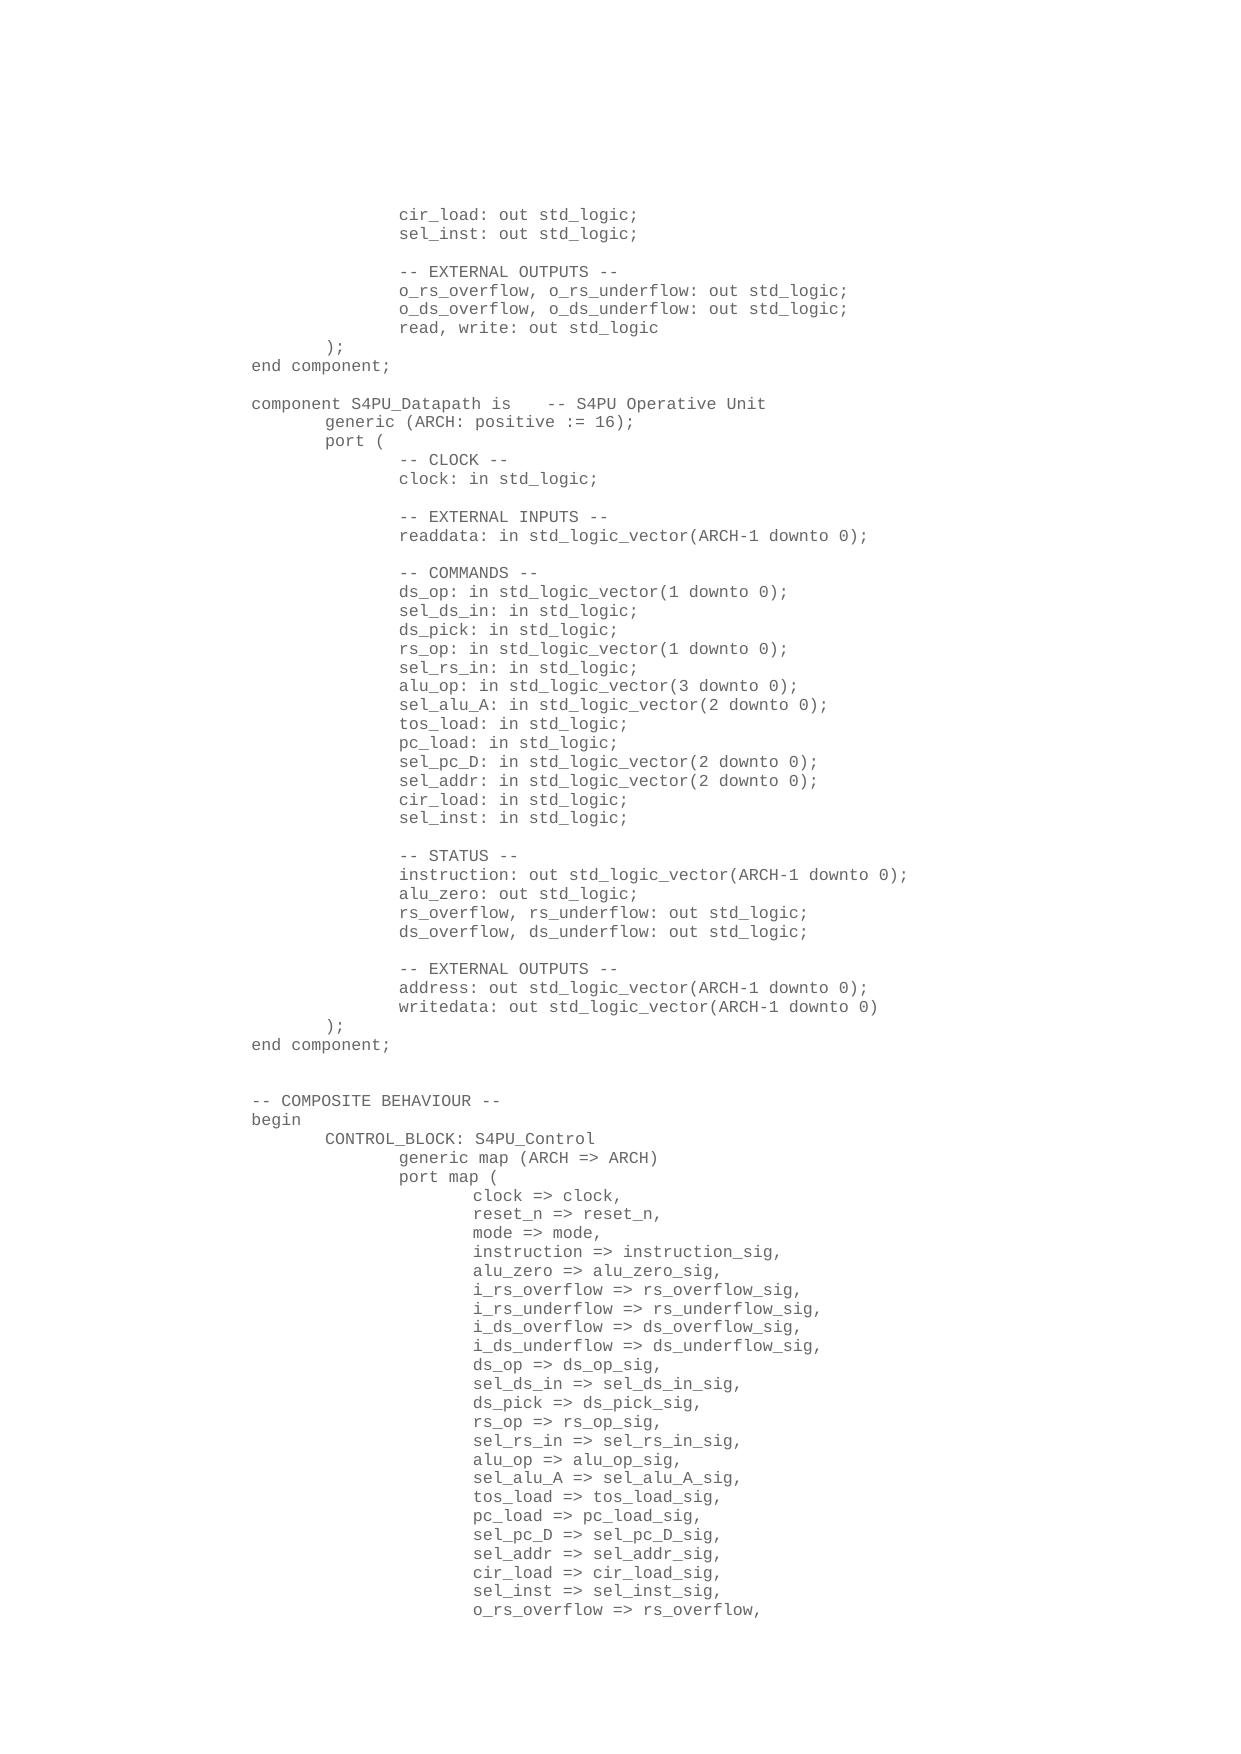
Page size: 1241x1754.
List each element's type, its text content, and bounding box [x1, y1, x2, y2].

text sel_inst: out std_logic; [177, 226, 1123, 244]
text end component; [177, 1036, 1123, 1055]
text sel_pc_D: in std_logic_vector(2 downto 0); [177, 753, 1123, 772]
text -- EXTERNAL INPUTS -- [177, 508, 1123, 527]
text sel_ds_in => sel_ds_in_sig, [177, 1376, 1123, 1394]
text reset_n => reset_n, [177, 1206, 1123, 1225]
text cir_load => cir_load_sig, [177, 1564, 1123, 1583]
text pc_load => pc_load_sig, [177, 1508, 1123, 1526]
text ds_overflow, ds_underflow: out std_logic; [177, 923, 1123, 942]
text tos_load: in std_logic; [177, 716, 1123, 734]
text port ( [177, 433, 1123, 452]
text sel_rs_in => sel_rs_in_sig, [177, 1432, 1123, 1451]
text read, write: out std_logic [177, 320, 1123, 339]
text -- STATUS -- [177, 848, 1123, 867]
text -- COMMANDS -- [177, 565, 1123, 584]
text -- EXTERNAL OUTPUTS -- [177, 263, 1123, 282]
text ds_op => ds_op_sig, [177, 1357, 1123, 1376]
text rs_op: in std_logic_vector(1 downto 0); [177, 640, 1123, 659]
text generic map (ARCH => ARCH) [177, 1149, 1123, 1168]
text cir_load: out std_logic; [177, 207, 1123, 226]
text alu_zero => alu_zero_sig, [177, 1262, 1123, 1281]
text pc_load: in std_logic; [177, 734, 1123, 753]
text ); [177, 339, 1123, 357]
text sel_pc_D => sel_pc_D_sig, [177, 1526, 1123, 1545]
text -- EXTERNAL OUTPUTS -- [177, 961, 1123, 980]
text i_ds_overflow => ds_overflow_sig, [177, 1319, 1123, 1338]
text instruction => instruction_sig, [177, 1244, 1123, 1262]
text begin [177, 1112, 1123, 1131]
text o_rs_overflow => rs_overflow, [177, 1602, 1123, 1621]
text -- CLOCK -- [177, 452, 1123, 471]
text ds_pick => ds_pick_sig, [177, 1394, 1123, 1413]
text rs_op => rs_op_sig, [177, 1413, 1123, 1432]
text clock => clock, [177, 1187, 1123, 1206]
text ds_op: in std_logic_vector(1 downto 0); [177, 584, 1123, 603]
text address: out std_logic_vector(ARCH-1 downto 0); [177, 980, 1123, 998]
text ds_pick: in std_logic; [177, 621, 1123, 640]
text i_rs_underflow => rs_underflow_sig, [177, 1300, 1123, 1319]
text alu_zero: out std_logic; [177, 885, 1123, 904]
text sel_alu_A => sel_alu_A_sig, [177, 1470, 1123, 1489]
text alu_op => alu_op_sig, [177, 1451, 1123, 1470]
text rs_overflow, rs_underflow: out std_logic; [177, 904, 1123, 923]
text CONTROL_BLOCK: S4PU_Control [177, 1131, 1123, 1149]
text tos_load => tos_load_sig, [177, 1489, 1123, 1508]
text sel_addr: in std_logic_vector(2 downto 0); [177, 772, 1123, 791]
text alu_op: in std_logic_vector(3 downto 0); [177, 678, 1123, 697]
text generic (ARCH: positive := 16); [177, 414, 1123, 433]
text -- COMPOSITE BEHAVIOUR -- [177, 1093, 1123, 1112]
text i_ds_underflow => ds_underflow_sig, [177, 1338, 1123, 1357]
text writedata: out std_logic_vector(ARCH-1 downto 0) [177, 998, 1123, 1017]
text clock: in std_logic; [177, 471, 1123, 489]
text end component; [177, 357, 1123, 376]
text ); [177, 1017, 1123, 1036]
text sel_alu_A: in std_logic_vector(2 downto 0); [177, 697, 1123, 716]
text sel_addr => sel_addr_sig, [177, 1545, 1123, 1564]
text sel_inst: in std_logic; [177, 810, 1123, 829]
text readdata: in std_logic_vector(ARCH-1 downto 0); [177, 527, 1123, 546]
text cir_load: in std_logic; [177, 791, 1123, 810]
text component S4PU_Datapath is -- S4PU Operative Unit [177, 395, 1123, 414]
text instruction: out std_logic_vector(ARCH-1 downto 0); [177, 867, 1123, 885]
text o_ds_overflow, o_ds_underflow: out std_logic; [177, 301, 1123, 320]
text mode => mode, [177, 1225, 1123, 1244]
text port map ( [177, 1168, 1123, 1187]
text sel_ds_in: in std_logic; [177, 603, 1123, 621]
text o_rs_overflow, o_rs_underflow: out std_logic; [177, 282, 1123, 301]
text i_rs_overflow => rs_overflow_sig, [177, 1281, 1123, 1300]
text sel_rs_in: in std_logic; [177, 659, 1123, 678]
text sel_inst => sel_inst_sig, [177, 1583, 1123, 1602]
